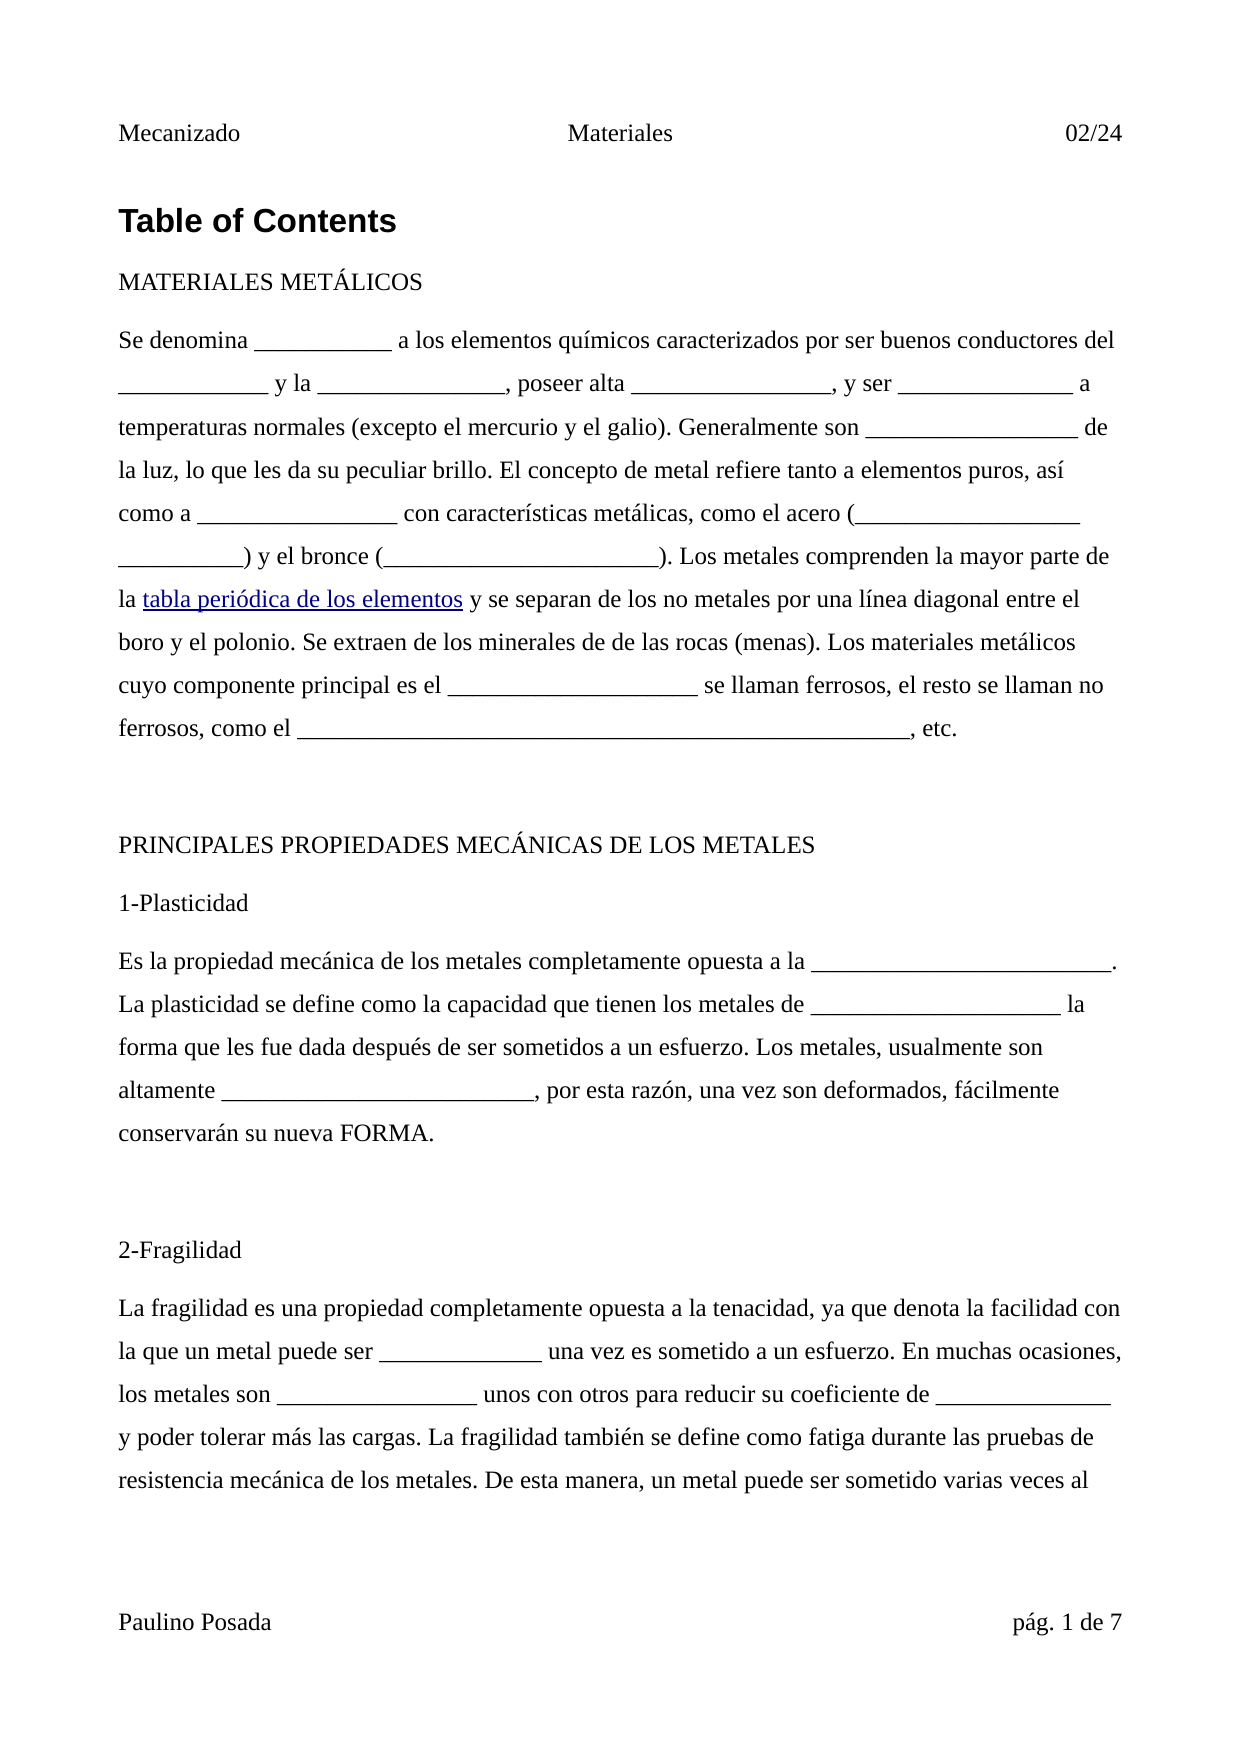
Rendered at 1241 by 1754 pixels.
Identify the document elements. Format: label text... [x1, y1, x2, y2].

text PRINCIPALES PROPIEDADES MECÁNICAS DE LOS METALES [118, 830, 1122, 858]
text La fragilidad es una propiedad completamente opuesta a la tenacidad, ya que denota la facilidad con la que un metal puede ser _____________ una vez es sometido a un esfuerzo. En muchas ocasiones, los metales son ________________ unos con otros para reducir su coeficiente de ______________ y poder tolerar más las cargas. La fragilidad también se define como fatiga durante las pruebas de resistencia mecánica de los metales. De esta manera, un metal puede ser sometido varias veces al [118, 1293, 1122, 1494]
text 1-Plasticidad [118, 888, 1122, 917]
text 2-Fragilidad [118, 1235, 1122, 1263]
text Se denomina ___________ a los elementos químicos caracterizados por ser buenos conductores del ____________ y la _______________, poseer alta ________________, y ser ______________ a temperaturas normales (excepto el mercurio y el galio). Generalmente son _________________ de la luz, lo que les da su peculiar brillo. El concepto de metal refiere tanto a elementos puros, así como a ________________ con características metálicas, como el acero (__________________ __________) y el bronce (______________________). Los metales comprenden la mayor parte de la tabla periódica de los elementos y se separan de los no metales por una línea diagonal entre el boro y el polonio. Se extraen de los minerales de de las rocas (menas). Los materiales metálicos cuyo componente principal es el ____________________ se llaman ferrosos, el resto se llaman no ferrosos, como el _________________________________________________, etc. [118, 325, 1122, 742]
text Es la propiedad mecánica de los metales completamente opuesta a la ________________________. La plasticidad se define como la capacidad que tienen los metales de ____________________ la forma que les fue dada después de ser sometidos a un esfuerzo. Los metales, usualmente son altamente _________________________, por esta razón, una vez son deformados, fácilmente conservarán su nueva FORMA. [118, 946, 1122, 1147]
text MATERIALES METÁLICOS [118, 267, 1122, 296]
subtitle Table of Contents [118, 201, 1122, 240]
